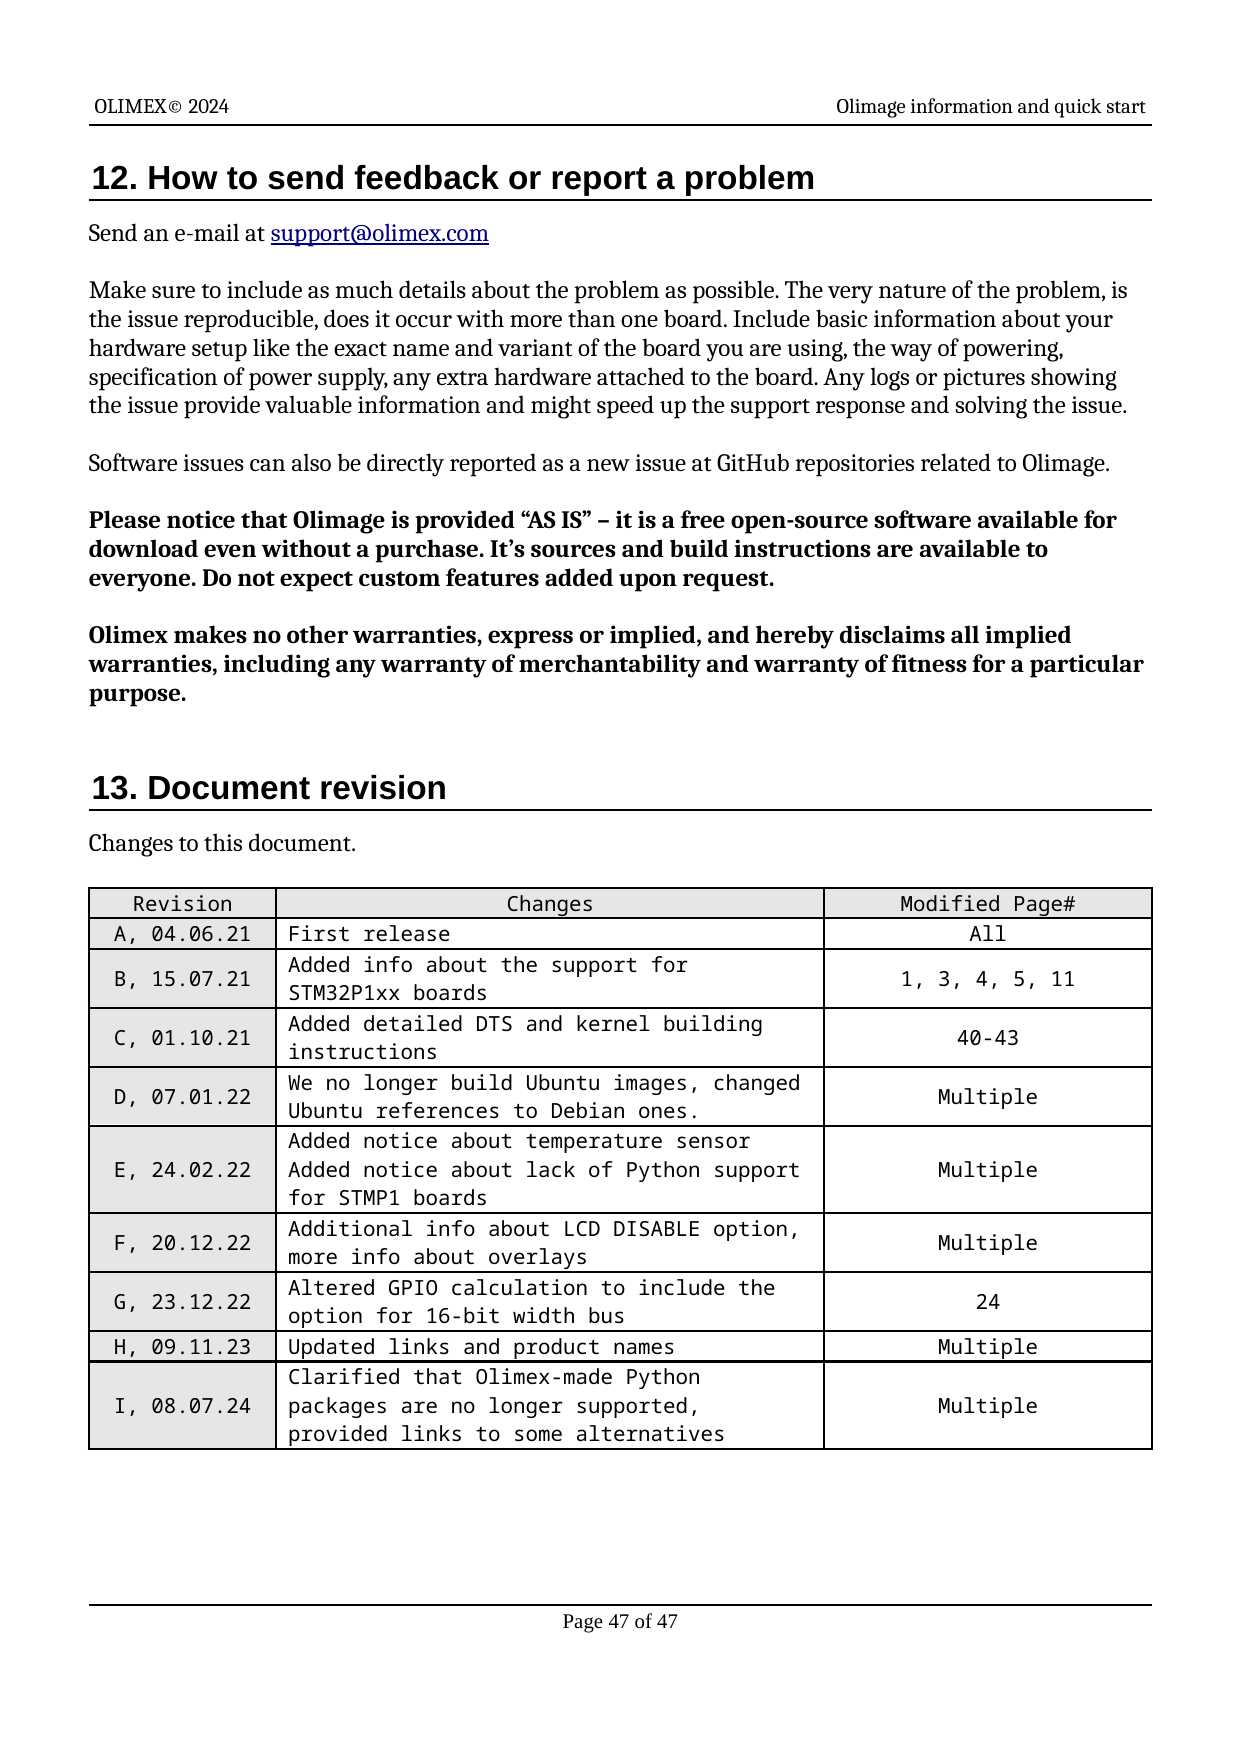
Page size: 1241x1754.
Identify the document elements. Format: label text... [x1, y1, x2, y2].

table_cell F, 20.12.22 [90, 1214, 275, 1271]
table_header Modified Page# [825, 889, 1151, 917]
text Olimex makes no other warranties, express or implied, and hereby disclaims all implied warranties, including any warranty of merchantability and warranty of fitness for a particular purpose. [88, 621, 1152, 708]
table_header Changes [277, 889, 823, 917]
table_cell Multiple [825, 1068, 1151, 1124]
table_cell Additional info about LCD DISABLE option, more info about overlays [277, 1214, 823, 1271]
table_cell Multiple [825, 1127, 1151, 1212]
text Software issues can also be directly reported as a new issue at GitHub repositories related to Olimage. [88, 449, 1152, 478]
text Make sure to include as much details about the problem as possible. The very nature of the problem, is the issue reproducible, does it occur with more than one board. Include basic information about your hardware setup like the exact name and variant of the board you are using, the way of powering, specification of power supply, any extra hardware attached to the board. Any logs or pictures showing the issue provide valuable information and might speed up the support response and solving the issue. [88, 276, 1152, 420]
table_cell H, 09.11.23 [90, 1332, 275, 1360]
subtitle 12. How to send feedback or report a problem [88, 155, 1152, 201]
table_header Revision [90, 889, 275, 917]
table_cell C, 01.10.21 [90, 1009, 275, 1066]
table_cell D, 07.01.22 [90, 1068, 275, 1124]
table_cell First release [277, 919, 823, 948]
table_cell 24 [825, 1273, 1151, 1330]
text Please notice that Olimage is provided “AS IS” – it is a free open-source software available for download even without a purchase. It’s sources and build instructions are available to everyone. Do not expect custom features added upon request. [88, 506, 1152, 593]
table_cell I, 08.07.24 [90, 1363, 275, 1448]
table_cell Clarified that Olimex-made Python packages are no longer supported, provided links to some alternatives [277, 1363, 823, 1448]
table_cell Multiple [825, 1214, 1151, 1271]
table_cell Added detailed DTS and kernel building instructions [277, 1009, 823, 1066]
text Send an e-mail at support@olimex.com [88, 219, 1152, 248]
table_cell Updated links and product names [277, 1332, 823, 1360]
table_cell Multiple [825, 1332, 1151, 1360]
table_cell A, 04.06.21 [90, 919, 275, 948]
table_cell Added notice about temperature sensor Added notice about lack of Python support for STMP1 boards [277, 1127, 823, 1212]
text Changes to this document. [88, 829, 1152, 858]
table_cell B, 15.07.21 [90, 950, 275, 1007]
table_cell 40-43 [825, 1009, 1151, 1066]
subtitle 13. Document revision [88, 765, 1152, 811]
table_cell Multiple [825, 1363, 1151, 1448]
table_cell Added info about the support for STM32P1xx boards [277, 950, 823, 1007]
table_cell We no longer build Ubuntu images, changed Ubuntu references to Debian ones. [277, 1068, 823, 1124]
table_cell G, 23.12.22 [90, 1273, 275, 1330]
table_cell E, 24.02.22 [90, 1127, 275, 1212]
table_cell All [825, 919, 1151, 948]
table_cell 1, 3, 4, 5, 11 [825, 950, 1151, 1007]
table_cell Altered GPIO calculation to include the option for 16-bit width bus [277, 1273, 823, 1330]
